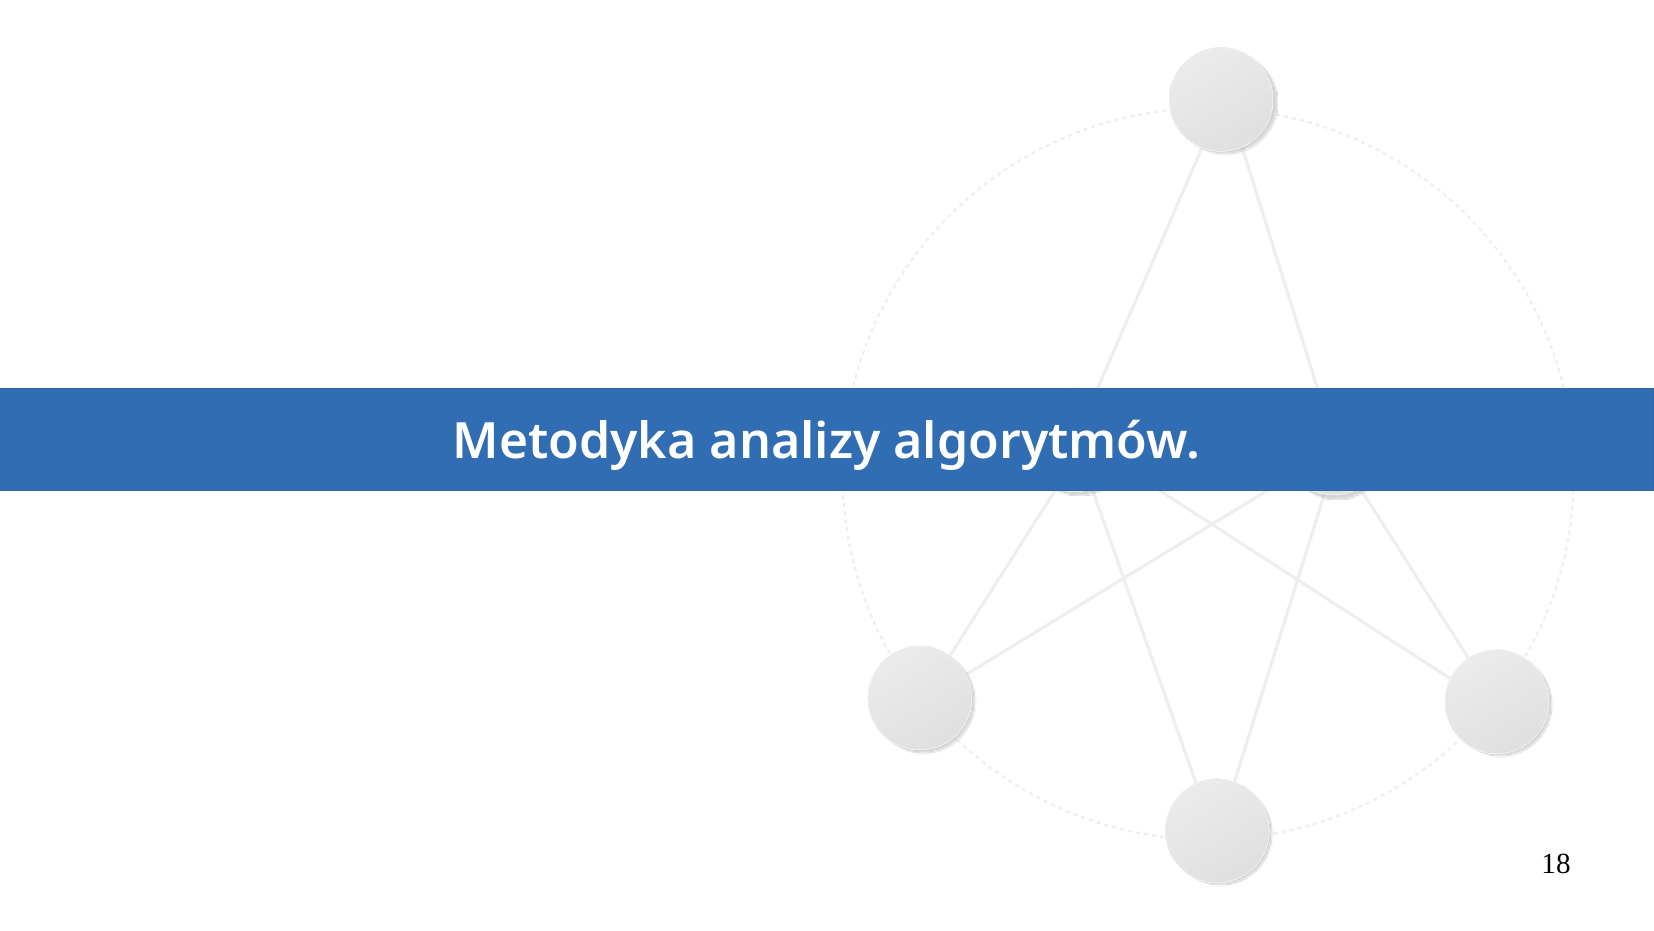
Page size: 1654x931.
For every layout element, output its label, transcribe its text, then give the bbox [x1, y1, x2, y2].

text_box [1165, 778, 1270, 883]
text_box [1445, 649, 1549, 754]
text_box [867, 645, 972, 750]
text_box [1169, 47, 1273, 152]
text_box [1313, 491, 1353, 495]
text_box Metodyka analizy algorytmów. [0, 388, 1654, 491]
